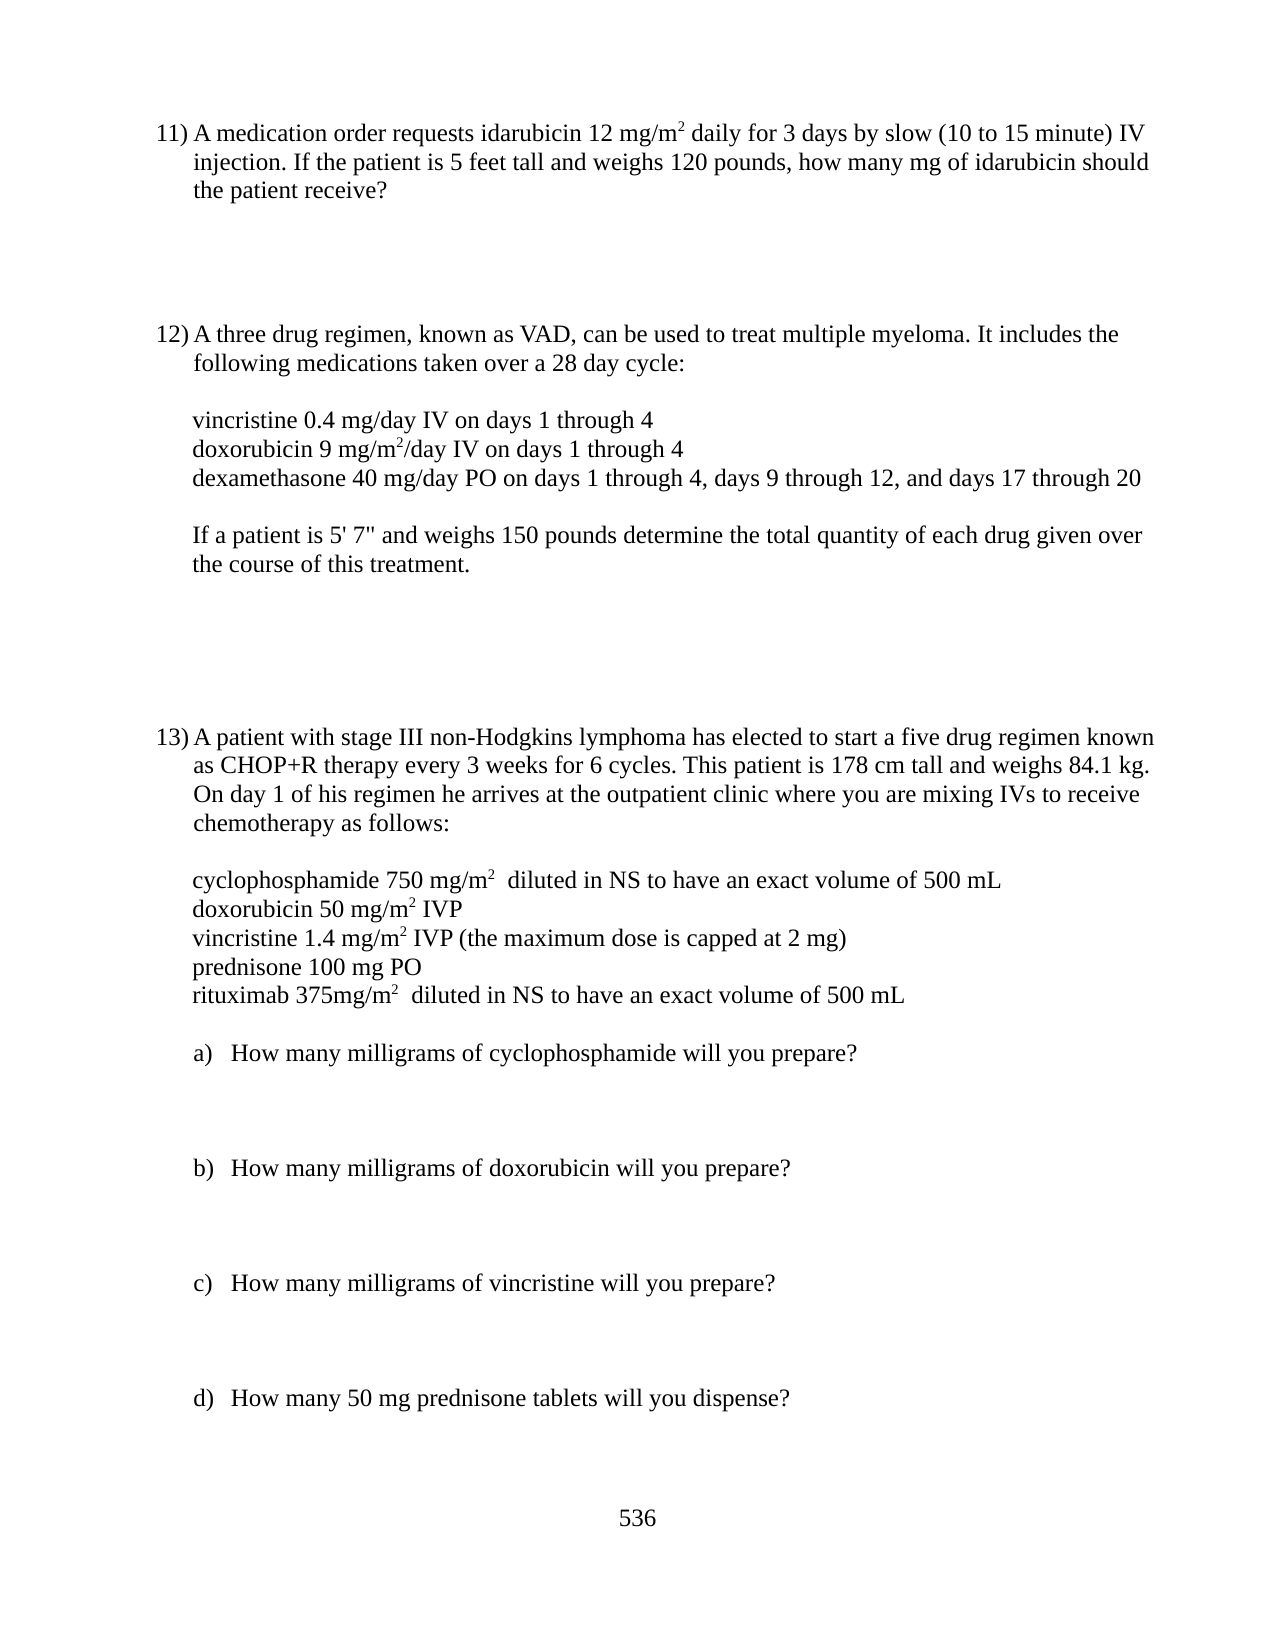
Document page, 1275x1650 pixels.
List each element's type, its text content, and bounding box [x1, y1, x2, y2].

text doxorubicin 50 mg/m2 IVP [192, 894, 1157, 923]
text If a patient is 5' 7" and weighs 150 pounds determine the total quantity of each drug given over the course of this treatment. [192, 521, 1157, 578]
list A patient with stage III non-Hodgkins lymphoma has elected to start a five drug regimen known as CHOP+R therapy every 3 weeks for 6 cycles. This patient is 178 cm tall and weighs 84.1 kg. On day 1 of his regimen he arrives at the outpatient clinic where you are mixing IVs to receive chemotherapy as follows: [156, 722, 1157, 837]
text cyclophosphamide 750 mg/m2 diluted in NS to have an exact volume of 500 mL [192, 866, 1157, 894]
list How many milligrams of vincristine will you prepare? [193, 1268, 1157, 1297]
list How many 50 mg prednisone tablets will you dispense? [193, 1383, 1157, 1412]
list How many milligrams of cyclophosphamide will you prepare? [193, 1038, 1157, 1067]
text prednisone 100 mg PO [192, 952, 1157, 981]
text dexamethasone 40 mg/day PO on days 1 through 4, days 9 through 12, and days 17 through 20 [192, 463, 1157, 492]
text rituximab 375mg/m2 diluted in NS to have an exact volume of 500 mL [192, 981, 1157, 1009]
list How many milligrams of doxorubicin will you prepare? [193, 1153, 1157, 1182]
text vincristine 0.4 mg/day IV on days 1 through 4 [192, 406, 1157, 434]
list A three drug regimen, known as VAD, can be used to treat multiple myeloma. It includes the following medications taken over a 28 day cycle: [156, 319, 1157, 377]
text doxorubicin 9 mg/m2/day IV on days 1 through 4 [192, 434, 1157, 463]
list A medication order requests idarubicin 12 mg/m2 daily for 3 days by slow (10 to 15 minute) IV injection. If the patient is 5 feet tall and weighs 120 pounds, how many mg of idarubicin should the patient receive? [156, 118, 1157, 204]
text vincristine 1.4 mg/m2 IVP (the maximum dose is capped at 2 mg) [192, 923, 1157, 952]
